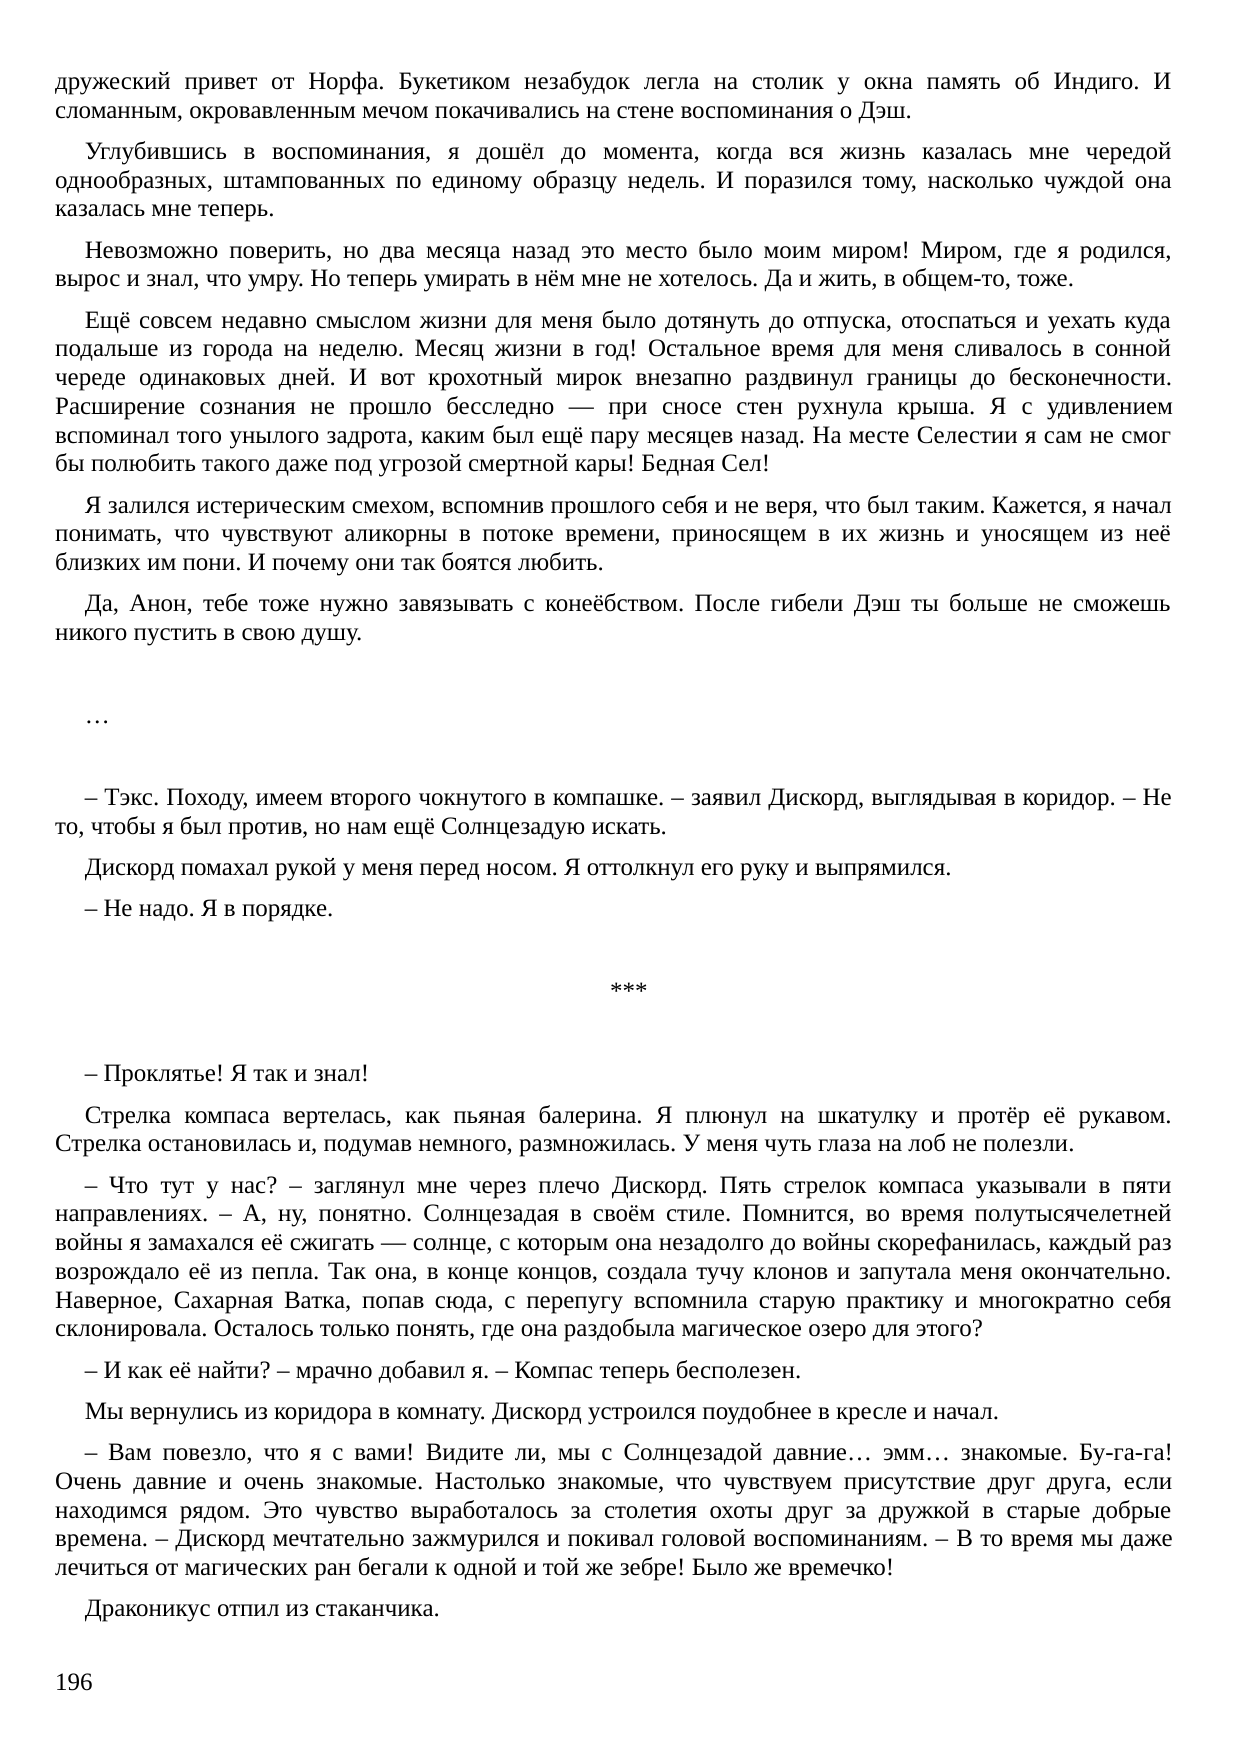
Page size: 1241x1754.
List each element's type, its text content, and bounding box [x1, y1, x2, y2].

text – Проклятье! Я так и знал! [55, 1058, 1173, 1087]
text Драконикус отпил из стаканчика. [55, 1593, 1173, 1622]
text Дискорд помахал рукой у меня перед носом. Я оттолкнул его руку и выпрямился. [55, 852, 1173, 881]
text Я залился истерическим смехом, вспомнив прошлого себя и не веря, что был таким. Кажется, я начал понимать, что чувствуют аликорны в потоке времени, приносящем в их жизнь и уносящем из неё близких им пони. И почему они так боятся любить. [55, 490, 1173, 576]
text *** [55, 976, 1173, 1005]
text дружеский привет от Норфа. Букетиком незабудок легла на столик у окна память об Индиго. И сломанным, окровавленным мечом покачивались на стене воспоминания о Дэш. [55, 66, 1173, 123]
text Да, Анон, тебе тоже нужно завязывать с конеёбством. После гибели Дэш ты больше не сможешь никого пустить в свою душу. [55, 588, 1173, 646]
text Невозможно поверить, но два месяца назад это место было моим миром! Миром, где я родился, вырос и знал, что умру. Но теперь умирать в нём мне не хотелось. Да и жить, в общем-то, тоже. [55, 235, 1173, 292]
text – Вам повезло, что я с вами! Видите ли, мы с Солнцезадой давние… эмм… знакомые. Бу-га-га! Очень давние и очень знакомые. Настолько знакомые, что чувствуем присутствие друг друга, если находимся рядом. Это чувство выработалось за столетия охоты друг за дружкой в старые добрые времена. – Дискорд мечтательно зажмурился и покивал головой воспоминаниям. – В то время мы даже лечиться от магических ран бегали к одной и той же зебре! Было же времечко! [55, 1437, 1173, 1581]
text … [55, 700, 1173, 728]
text Ещё совсем недавно смыслом жизни для меня было дотянуть до отпуска, отоспаться и уехать куда подальше из города на неделю. Месяц жизни в год! Остальное время для меня сливалось в сонной череде одинаковых дней. И вот крохотный мирок внезапно раздвинул границы до бесконечности. Расширение сознания не прошло бесследно — при сносе стен рухнула крыша. Я с удивлением вспоминал того унылого задрота, каким был ещё пару месяцев назад. На месте Селестии я сам не смог бы полюбить такого даже под угрозой смертной кары! Бедная Сел! [55, 305, 1173, 477]
text Стрелка компаса вертелась, как пьяная балерина. Я плюнул на шкатулку и протёр её рукавом. Стрелка остановилась и, подумав немного, размножилась. У меня чуть глаза на лоб не полезли. [55, 1100, 1173, 1157]
text – И как её найти? – мрачно добавил я. – Компас теперь бесполезен. [55, 1355, 1173, 1383]
text Углубившись в воспоминания, я дошёл до момента, когда вся жизнь казалась мне чередой однообразных, штампованных по единому образцу недель. И поразился тому, насколько чуждой она казалась мне теперь. [55, 136, 1173, 222]
text – Что тут у нас? – заглянул мне через плечо Дискорд. Пять стрелок компаса указывали в пяти направлениях. – А, ну, понятно. Солнцезадая в своём стиле. Помнится, во время полутысячелетней войны я замахался её сжигать — солнце, с которым она незадолго до войны скорефанилась, каждый раз возрождало её из пепла. Так она, в конце концов, создала тучу клонов и запутала меня окончательно. Наверное, Сахарная Ватка, попав сюда, с перепугу вспомнила старую практику и многократно себя склонировала. Осталось только понять, где она раздобыла магическое озеро для этого? [55, 1170, 1173, 1342]
text Мы вернулись из коридора в комнату. Дискорд устроился поудобнее в кресле и начал. [55, 1396, 1173, 1425]
text – Тэкс. Походу, имеем второго чокнутого в компашке. – заявил Дискорд, выглядывая в коридор. – Не то, чтобы я был против, но нам ещё Солнцезадую искать. [55, 782, 1173, 840]
text – Не надо. Я в порядке. [55, 893, 1173, 922]
